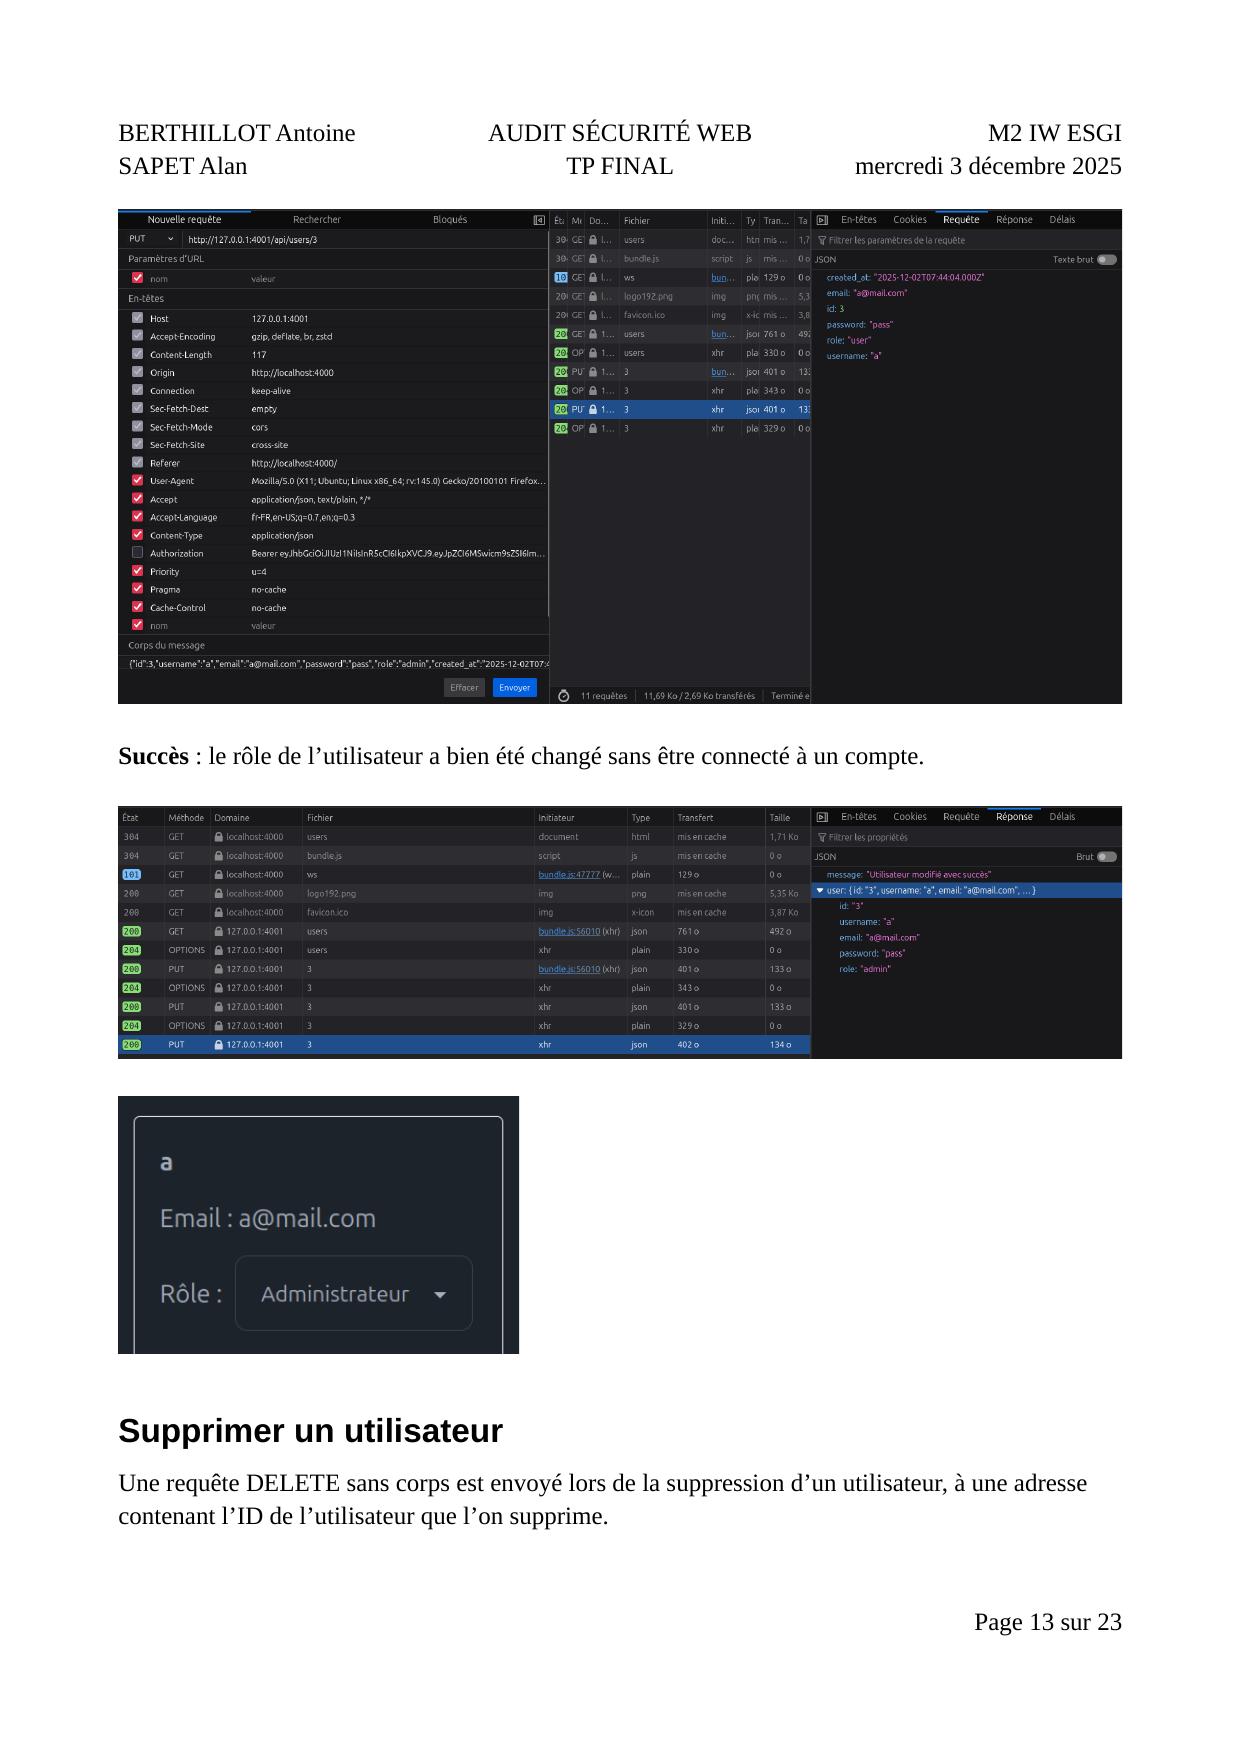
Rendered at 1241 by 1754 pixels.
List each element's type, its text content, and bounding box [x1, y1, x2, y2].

picture [118, 209, 1123, 704]
text Une requête DELETE sans corps est envoyé lors de la suppression d’un utilisateur, à une adresse contenant l’ID de l’utilisateur que l’on supprime. [118, 1468, 1122, 1530]
subtitle Supprimer un utilisateur [118, 1411, 1122, 1450]
picture [118, 1096, 520, 1354]
picture [118, 806, 1123, 1059]
text Succès : le rôle de l’utilisateur a bien été changé sans être connecté à un compte. [118, 741, 1122, 769]
